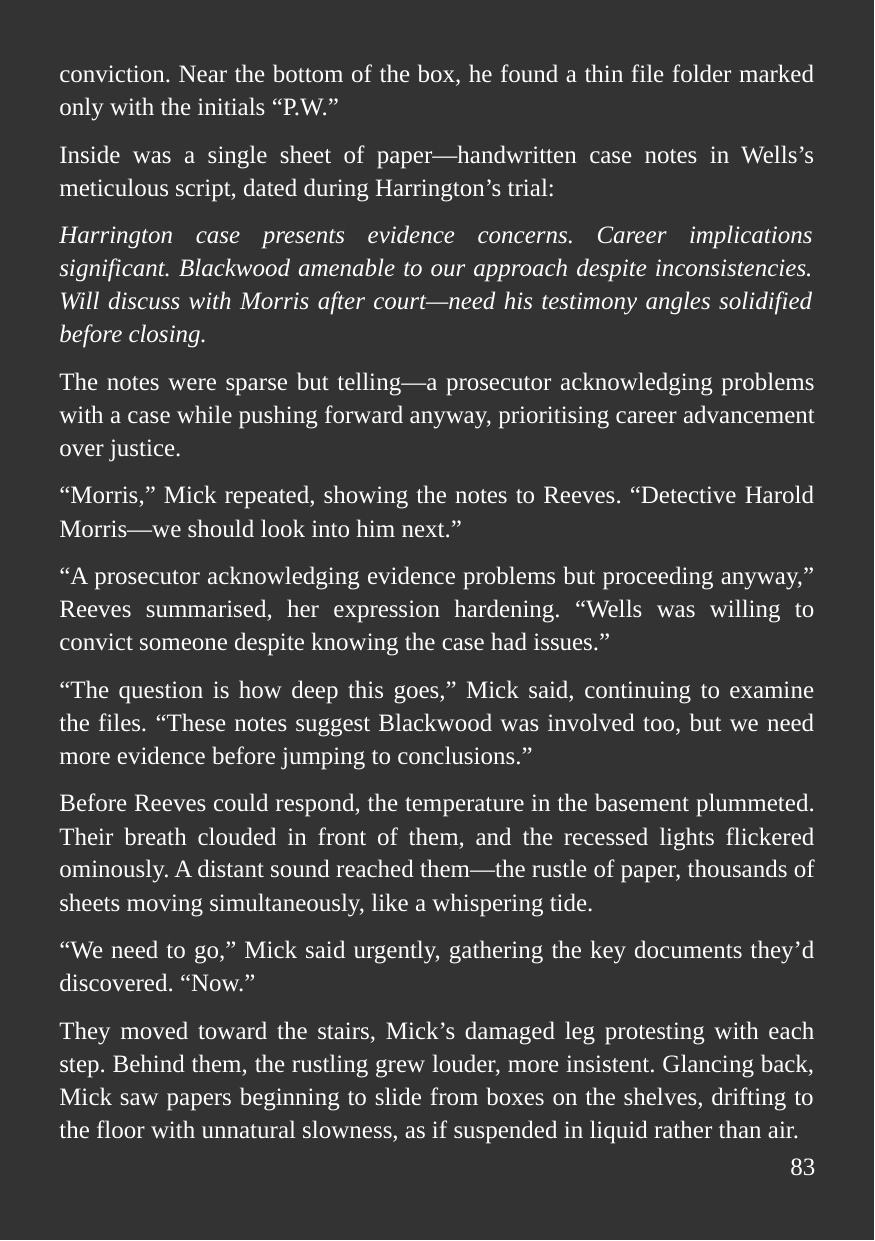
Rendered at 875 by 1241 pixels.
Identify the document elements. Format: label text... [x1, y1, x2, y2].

text They moved toward the stairs, Mick’s damaged leg protesting with each step. Behind them, the rustling grew louder, more insistent. Glancing back, Mick saw papers beginning to slide from boxes on the shelves, drifting to the floor with unnatural slowness, as if suspended in liquid rather than air. [59, 1016, 815, 1144]
text “The question is how deep this goes,” Mick said, continuing to examine the files. “These notes suggest Blackwood was involved too, but we need more evidence before jumping to conclusions.” [59, 675, 815, 770]
text Inside was a single sheet of paper—handwritten case notes in Wells’s meticulous script, dated during Harrington’s trial: [59, 140, 815, 201]
text “We need to go,” Mick said urgently, gathering the key documents they’d discovered. “Now.” [59, 935, 815, 997]
text conviction. Near the bottom of the box, he found a thin file folder marked only with the initials “P.W.” [59, 59, 815, 121]
text Harrington case presents evidence concerns. Career implications significant. Blackwood amenable to our approach despite inconsistencies. Will discuss with Morris after court—need his testimony angles solidified before closing. [59, 220, 815, 348]
text “A prosecutor acknowledging evidence problems but proceeding anyway,” Reeves summarised, her expression hardening. “Wells was willing to convict someone despite knowing the case had issues.” [59, 561, 815, 656]
text The notes were sparse but telling—a prosecutor acknowledging problems with a case while pushing forward anyway, prioritising career advancement over justice. [59, 367, 815, 462]
text “Morris,” Mick repeated, showing the notes to Reeves. “Detective Harold Morris—we should look into him next.” [59, 481, 815, 542]
text Before Reeves could respond, the temperature in the basement plummeted. Their breath clouded in front of them, and the recessed lights flickered ominously. A distant sound reached them—the rustle of paper, thousands of sheets moving simultaneously, like a whispering tide. [59, 788, 815, 916]
